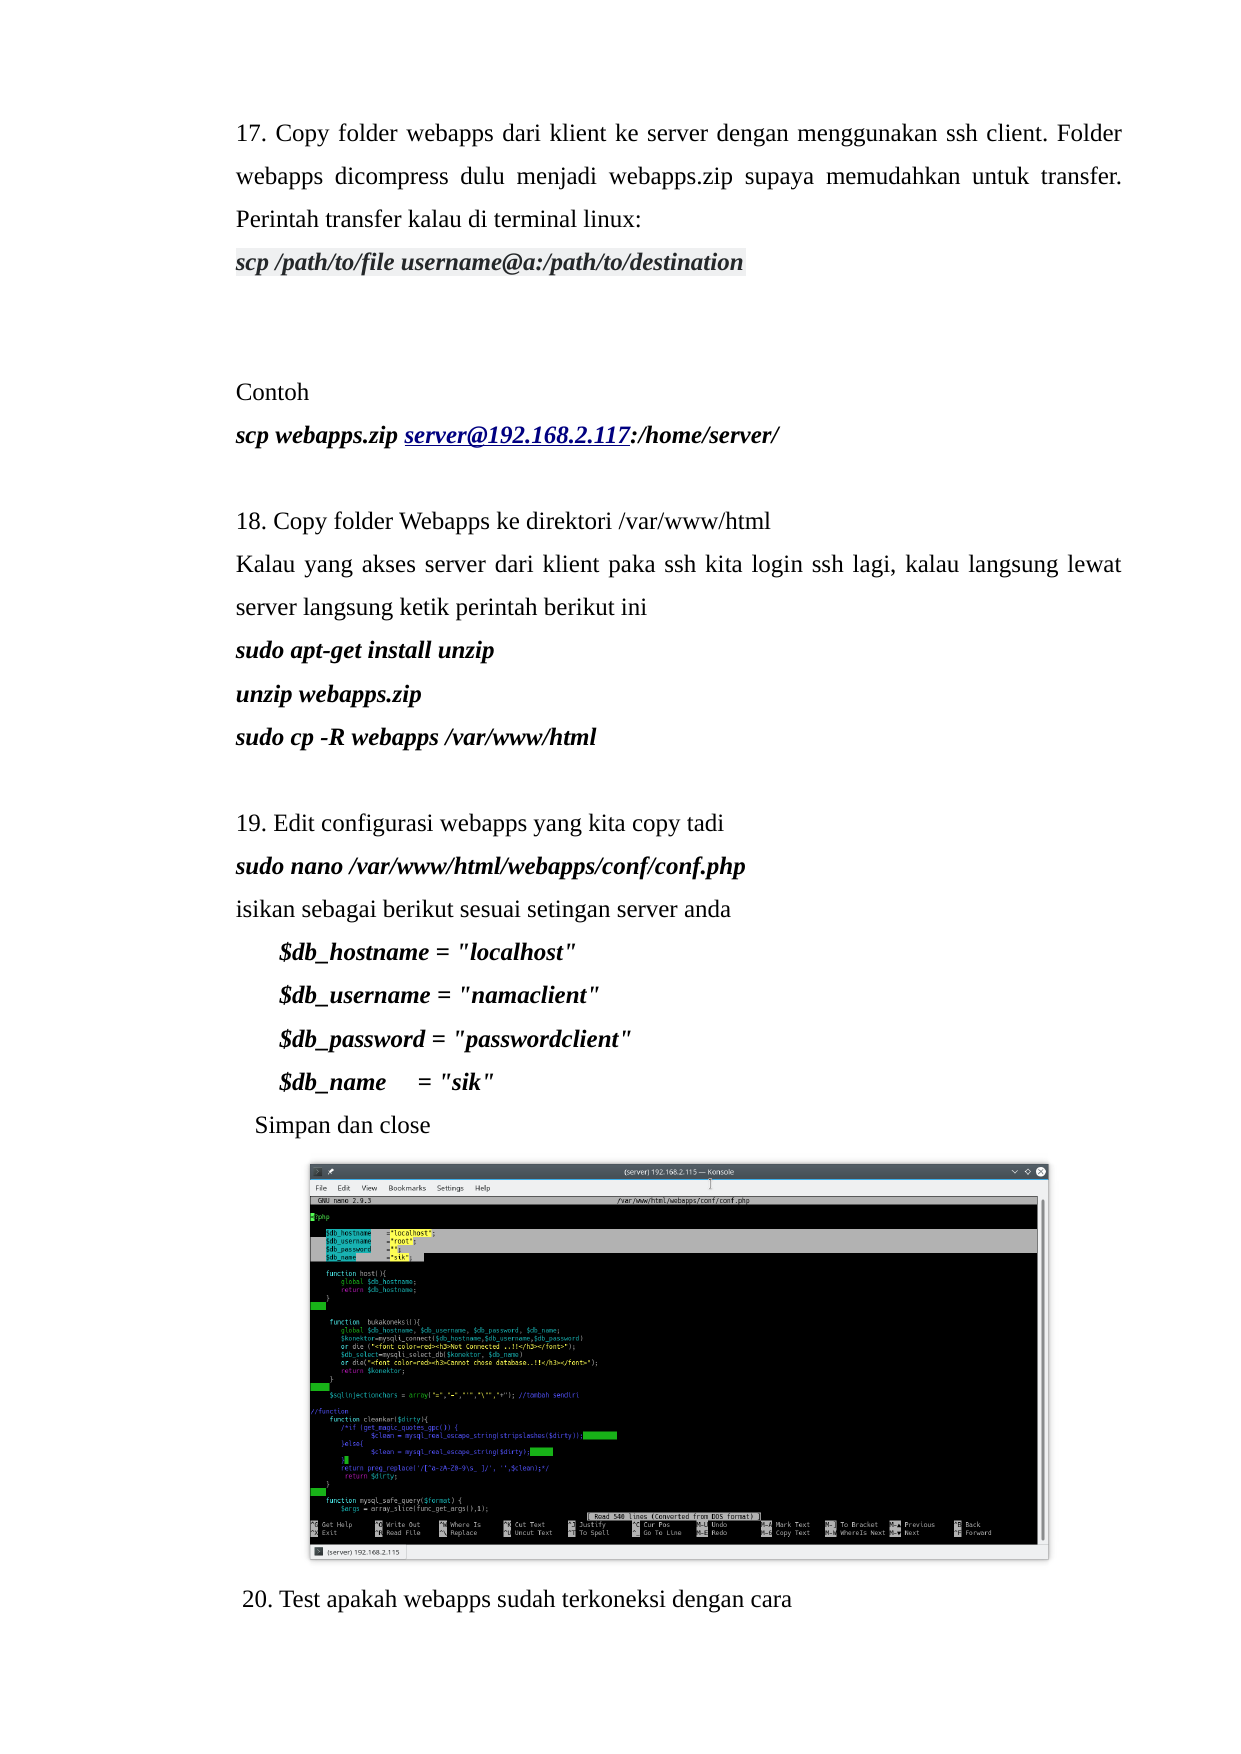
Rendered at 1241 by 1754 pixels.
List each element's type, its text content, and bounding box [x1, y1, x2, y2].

text $db_username = "namaclient" [236, 981, 1122, 1009]
text isikan sebagai berikut sesuai setingan server anda [236, 894, 1122, 923]
text 17. Copy folder webapps dari klient ke server dengan menggunakan ssh client. Folder webapps dicompress dulu menjadi webapps.zip supaya memudahkan untuk transfer. Perintah transfer kalau di terminal linux: [236, 118, 1122, 233]
text sudo nano /var/www/html/webapps/conf/conf.php [236, 851, 1122, 880]
text $db_password = "passwordclient" [236, 1024, 1122, 1052]
text $db_name = "sik" [236, 1067, 1122, 1096]
text Simpan dan close [236, 1110, 1122, 1139]
text Kalau yang akses server dari klient paka ssh kita login ssh lagi, kalau langsung lewat server langsung ketik perintah berikut ini [236, 549, 1122, 621]
text Contoh [236, 377, 1122, 406]
text sudo apt-get install unzip [236, 636, 1122, 664]
text unzip webapps.zip [236, 679, 1122, 707]
text $db_hostname = "localhost" [236, 937, 1122, 966]
text 19. Edit configurasi webapps yang kita copy tadi [236, 808, 1122, 837]
text scp webapps.zip server@192.168.2.117:/home/server/ [236, 420, 1122, 449]
text 18. Copy folder Webapps ke direktori /var/www/html [236, 506, 1122, 535]
picture [299, 1153, 1059, 1570]
text sudo cp -R webapps /var/www/html [236, 722, 1122, 751]
text scp /path/to/file username@a:/path/to/destination [236, 247, 1122, 276]
text 20. Test apakah webapps sudah terkoneksi dengan cara [236, 1584, 1122, 1613]
